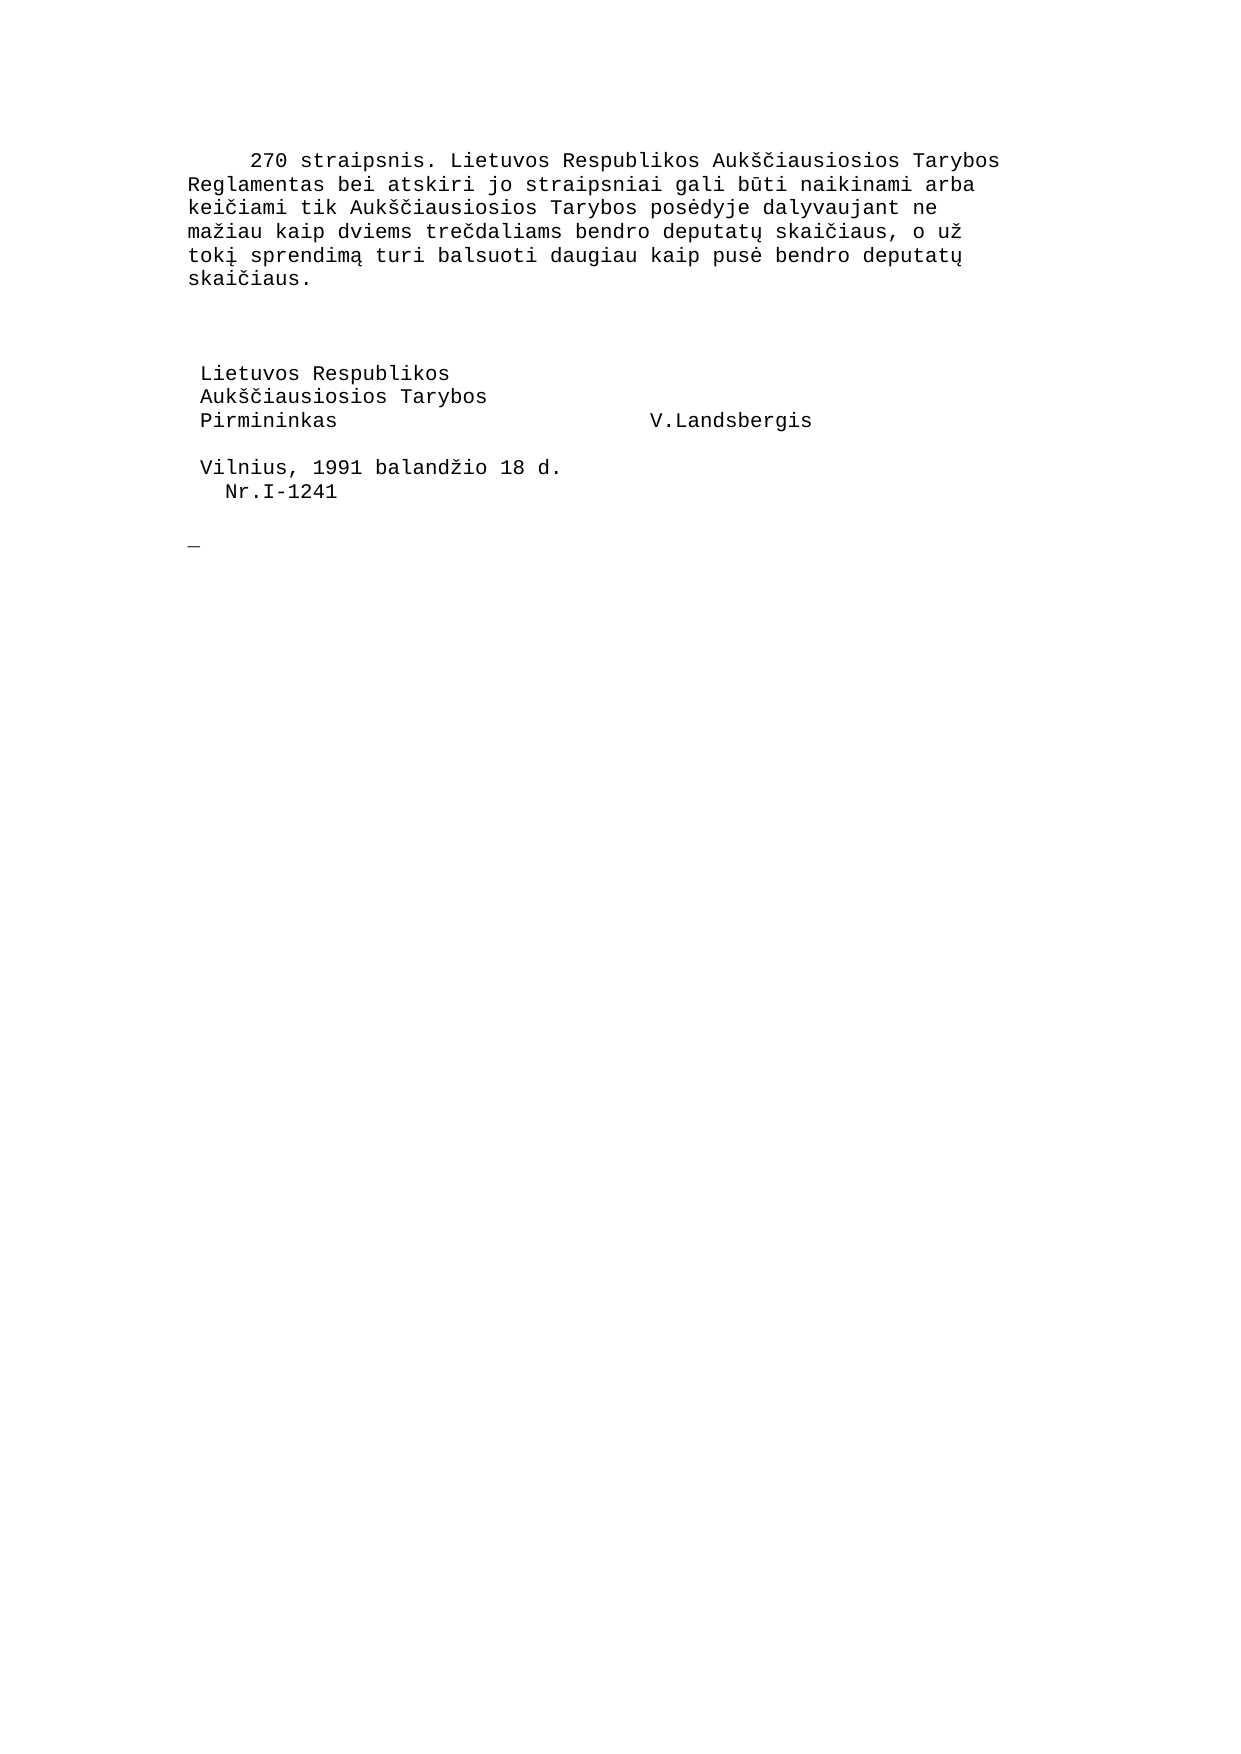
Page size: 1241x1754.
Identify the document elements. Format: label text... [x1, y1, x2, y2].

text tokį sprendimą turi balsuoti daugiau kaip pusė bendro deputatų [187, 244, 1053, 268]
text Vilnius, 1991 balandžio 18 d. [187, 457, 1053, 481]
text 270 straipsnis. Lietuvos Respublikos Aukščiausiosios Tarybos [187, 150, 1053, 174]
text Lietuvos Respublikos [187, 363, 1053, 386]
text mažiau kaip dviems trečdaliams bendro deputatų skaičiaus, o už [187, 221, 1053, 244]
text keičiami tik Aukščiausiosios Tarybos posėdyje dalyvaujant ne [187, 197, 1053, 221]
text Aukščiausiosios Tarybos [187, 386, 1053, 410]
text Pirmininkas V.Landsbergis [187, 410, 1053, 434]
text _ [187, 528, 1053, 552]
text Nr.I-1241 [187, 481, 1053, 505]
text skaičiaus. [187, 268, 1053, 292]
text Reglamentas bei atskiri jo straipsniai gali būti naikinami arba [187, 174, 1053, 197]
